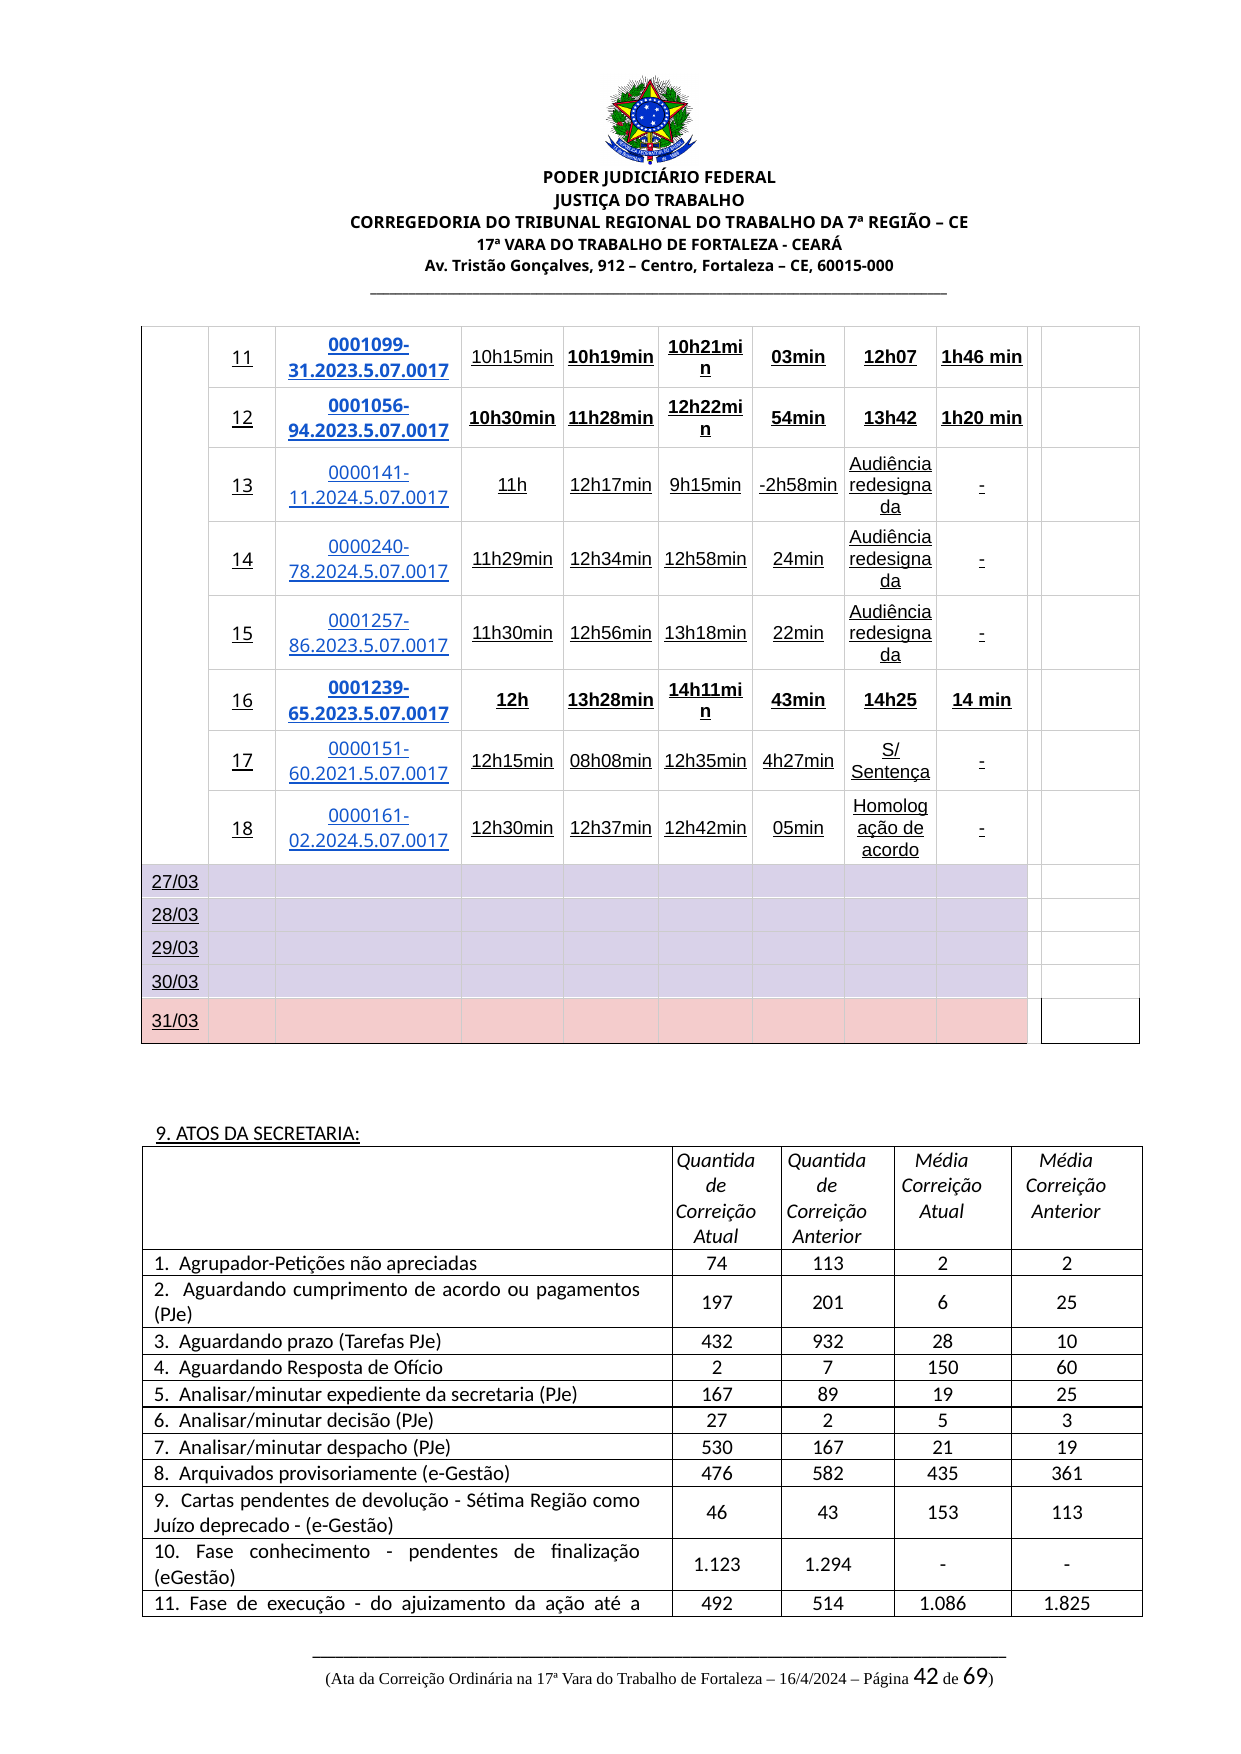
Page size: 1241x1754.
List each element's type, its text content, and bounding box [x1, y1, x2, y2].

table_cell 9. Cartas pendentes de devolução - Sétima Região como Juízo deprecado - (e-Gestão) [143, 1487, 672, 1538]
table_cell [1028, 448, 1041, 521]
table_cell 0001239-65.2023.5.07.0017 [276, 670, 461, 730]
table_cell 2 [782, 1408, 894, 1433]
table_cell [1028, 596, 1041, 669]
table_cell [937, 932, 1027, 964]
table_cell [1028, 999, 1041, 1043]
table_cell Audiência redesignada [845, 522, 936, 595]
table_cell 0000240-78.2024.5.07.0017 [276, 522, 461, 595]
table_cell 150 [895, 1355, 1011, 1380]
table_cell 530 [673, 1434, 781, 1459]
table_cell 13h28min [564, 670, 658, 730]
table_cell [1028, 899, 1041, 931]
table_cell 10h30min [462, 388, 563, 447]
table_cell [753, 932, 844, 964]
table_cell 932 [782, 1328, 894, 1353]
table_cell 1.825 [1012, 1591, 1142, 1616]
table_cell 12h42min [659, 791, 752, 864]
table_cell [276, 965, 461, 997]
table_cell [276, 865, 461, 897]
table_cell 28 [895, 1328, 1011, 1353]
table_cell [1042, 731, 1139, 790]
table_cell [1028, 327, 1041, 387]
table_header Média Correição Anterior [1012, 1147, 1142, 1249]
table_cell [1042, 327, 1139, 387]
table_cell [1042, 932, 1139, 964]
table_cell 11h [462, 448, 563, 521]
table_cell [845, 865, 936, 897]
table_cell [1042, 388, 1139, 447]
table_cell 16 [209, 670, 275, 730]
table_cell 0001056-94.2023.5.07.0017 [276, 388, 461, 447]
table_cell [1028, 965, 1041, 997]
table_cell 24min [753, 522, 844, 595]
table_cell Homologação de acordo [845, 791, 936, 864]
table_cell 113 [1012, 1487, 1142, 1538]
table_cell 12h37min [564, 791, 658, 864]
table_cell 11h30min [462, 596, 563, 669]
table_cell Audiência redesignada [845, 448, 936, 521]
table_cell Audiência redesignada [845, 596, 936, 669]
table_cell 167 [782, 1434, 894, 1459]
table_cell [209, 899, 275, 931]
table_cell [209, 999, 275, 1043]
table_cell 2 [895, 1250, 1011, 1275]
table_cell 4h27min [753, 731, 844, 790]
table_cell 12h17min [564, 448, 658, 521]
table_cell [1028, 865, 1041, 897]
table_cell 46 [673, 1487, 781, 1538]
table_cell [659, 965, 752, 997]
table_cell 3 [1012, 1408, 1142, 1433]
table_cell [659, 899, 752, 931]
table_cell [1042, 596, 1139, 669]
table_cell 12h58min [659, 522, 752, 595]
table_cell [564, 899, 658, 931]
table_cell 1.294 [782, 1539, 894, 1589]
table_cell -2h58min [753, 448, 844, 521]
table_cell [937, 865, 1027, 897]
table_cell 7 [782, 1355, 894, 1380]
table_cell 43 [782, 1487, 894, 1538]
table_cell [209, 965, 275, 997]
table_cell 89 [782, 1381, 894, 1406]
table_cell 6. Analisar/minutar decisão (PJe) [143, 1408, 672, 1433]
table_cell [1028, 388, 1041, 447]
table_cell [753, 899, 844, 931]
table_cell [1028, 670, 1041, 730]
table_cell 12h15min [462, 731, 563, 790]
table_cell 12h56min [564, 596, 658, 669]
table_cell 12h22min [659, 388, 752, 447]
table_cell [659, 999, 752, 1043]
table_cell [142, 327, 208, 864]
table_cell 12h34min [564, 522, 658, 595]
table_cell [937, 899, 1027, 931]
table_cell 1. Agrupador-Petições não apreciadas [143, 1250, 672, 1275]
table_cell [845, 999, 936, 1043]
table_cell 167 [673, 1381, 781, 1406]
table_cell - [937, 522, 1027, 595]
table_cell [276, 999, 461, 1043]
table_cell [209, 865, 275, 897]
table_cell 432 [673, 1328, 781, 1353]
table_cell 13h18min [659, 596, 752, 669]
table_cell 7. Analisar/minutar despacho (PJe) [143, 1434, 672, 1459]
table_cell [845, 965, 936, 997]
table_cell [937, 999, 1027, 1043]
table_cell [1042, 965, 1139, 997]
table_cell 27/03 [142, 865, 208, 897]
table_cell [276, 932, 461, 964]
table_cell 14h11min [659, 670, 752, 730]
table_cell 15 [209, 596, 275, 669]
table_cell 197 [673, 1276, 781, 1327]
table_cell 12h30min [462, 791, 563, 864]
table_cell 201 [782, 1276, 894, 1327]
table_header Média Correição Atual [895, 1147, 1011, 1249]
table_cell 27 [673, 1408, 781, 1433]
table_cell 10h21min [659, 327, 752, 387]
table_cell [1028, 522, 1041, 595]
picture [600, 73, 699, 166]
table_header Quantidade Correição Anterior [782, 1147, 894, 1249]
table_cell [753, 999, 844, 1043]
table_cell S/ Sentença [845, 731, 936, 790]
table_cell 17 [209, 731, 275, 790]
table_cell 153 [895, 1487, 1011, 1538]
table_cell 54min [753, 388, 844, 447]
table_cell 5. Analisar/minutar expediente da secretaria (PJe) [143, 1381, 672, 1406]
subtitle 9. ATOS DA SECRETARIA: [155, 1121, 1143, 1146]
table_cell 2 [673, 1355, 781, 1380]
table_cell 12h [462, 670, 563, 730]
table_cell 10. Fase conhecimento - pendentes de finalização (eGestão) [143, 1539, 672, 1589]
table_header Quantidade Correição Atual [673, 1147, 781, 1249]
table_cell 14 [209, 522, 275, 595]
table_cell 25 [1012, 1381, 1142, 1406]
table_cell 0001099-31.2023.5.07.0017 [276, 327, 461, 387]
table_cell [845, 932, 936, 964]
table_cell [462, 965, 563, 997]
table_cell 582 [782, 1460, 894, 1486]
table_header [143, 1147, 672, 1249]
table_cell 11. Fase de execução - do ajuizamento da ação até a [143, 1591, 672, 1616]
table_cell 11h29min [462, 522, 563, 595]
table_cell 361 [1012, 1460, 1142, 1486]
table_cell 3. Aguardando prazo (Tarefas PJe) [143, 1328, 672, 1353]
table_cell 0000161-02.2024.5.07.0017 [276, 791, 461, 864]
table_cell [462, 999, 563, 1043]
table_cell 12h07 [845, 327, 936, 387]
table_cell [937, 965, 1027, 997]
table_cell [753, 965, 844, 997]
table_cell [462, 932, 563, 964]
table_cell [659, 932, 752, 964]
table_cell 10h15min [462, 327, 563, 387]
table_cell 29/03 [142, 932, 208, 964]
table_cell [1042, 522, 1139, 595]
table_cell [1042, 448, 1139, 521]
table_cell [564, 932, 658, 964]
table_cell 5 [895, 1408, 1011, 1433]
table_cell 08h08min [564, 731, 658, 790]
table_cell [1042, 899, 1139, 931]
table_cell - [895, 1539, 1011, 1589]
table_cell 0000141-11.2024.5.07.0017 [276, 448, 461, 521]
table_cell [753, 865, 844, 897]
table_cell [209, 932, 275, 964]
table_cell 4. Aguardando Resposta de Ofício [143, 1355, 672, 1380]
table_cell 2 [1012, 1250, 1142, 1275]
table_cell [1042, 791, 1139, 864]
table_cell - [937, 596, 1027, 669]
table_cell 30/03 [142, 965, 208, 997]
table_cell 10 [1012, 1328, 1142, 1353]
table_cell 05min [753, 791, 844, 864]
table_cell 492 [673, 1591, 781, 1616]
table_cell [1042, 865, 1139, 897]
table_cell - [937, 791, 1027, 864]
table_cell [1028, 932, 1041, 964]
table_cell - [937, 448, 1027, 521]
table_cell 13 [209, 448, 275, 521]
table_cell 18 [209, 791, 275, 864]
table_cell [845, 899, 936, 931]
table_cell 1h46 min [937, 327, 1027, 387]
table_cell 1.086 [895, 1591, 1011, 1616]
table_cell 1.123 [673, 1539, 781, 1589]
table_cell 10h19min [564, 327, 658, 387]
table_cell 19 [1012, 1434, 1142, 1459]
table_cell - [1012, 1539, 1142, 1589]
table_cell [659, 865, 752, 897]
table_cell [1042, 670, 1139, 730]
table_cell 8. Arquivados provisoriamente (e-Gestão) [143, 1460, 672, 1486]
table_cell 21 [895, 1434, 1011, 1459]
table_cell 19 [895, 1381, 1011, 1406]
table_cell [564, 999, 658, 1043]
table_cell 13h42 [845, 388, 936, 447]
table_cell 11 [209, 327, 275, 387]
table_cell - [937, 731, 1027, 790]
table_cell 514 [782, 1591, 894, 1616]
table_cell [564, 965, 658, 997]
table_cell 476 [673, 1460, 781, 1486]
table_cell 6 [895, 1276, 1011, 1327]
table_cell 12h35min [659, 731, 752, 790]
table_cell [1042, 999, 1139, 1043]
table_cell [276, 899, 461, 931]
table_cell 0001257-86.2023.5.07.0017 [276, 596, 461, 669]
table_cell 22min [753, 596, 844, 669]
table_cell 43min [753, 670, 844, 730]
table_cell [462, 899, 563, 931]
table_cell [564, 865, 658, 897]
table_cell 435 [895, 1460, 1011, 1486]
table_cell 12 [209, 388, 275, 447]
table_cell 11h28min [564, 388, 658, 447]
table_cell [1028, 791, 1041, 864]
table_cell 14h25 [845, 670, 936, 730]
table_cell 1h20 min [937, 388, 1027, 447]
table_cell 60 [1012, 1355, 1142, 1380]
table_cell 74 [673, 1250, 781, 1275]
table_cell 9h15min [659, 448, 752, 521]
table_cell 03min [753, 327, 844, 387]
table_cell 28/03 [142, 899, 208, 931]
table_cell [462, 865, 563, 897]
table_cell 0000151-60.2021.5.07.0017 [276, 731, 461, 790]
table_cell 25 [1012, 1276, 1142, 1327]
table_cell 113 [782, 1250, 894, 1275]
table_cell [1028, 731, 1041, 790]
table_cell 2. Aguardando cumprimento de acordo ou pagamentos (PJe) [143, 1276, 672, 1327]
table_cell 14 min [937, 670, 1027, 730]
table_cell 31/03 [142, 999, 208, 1043]
